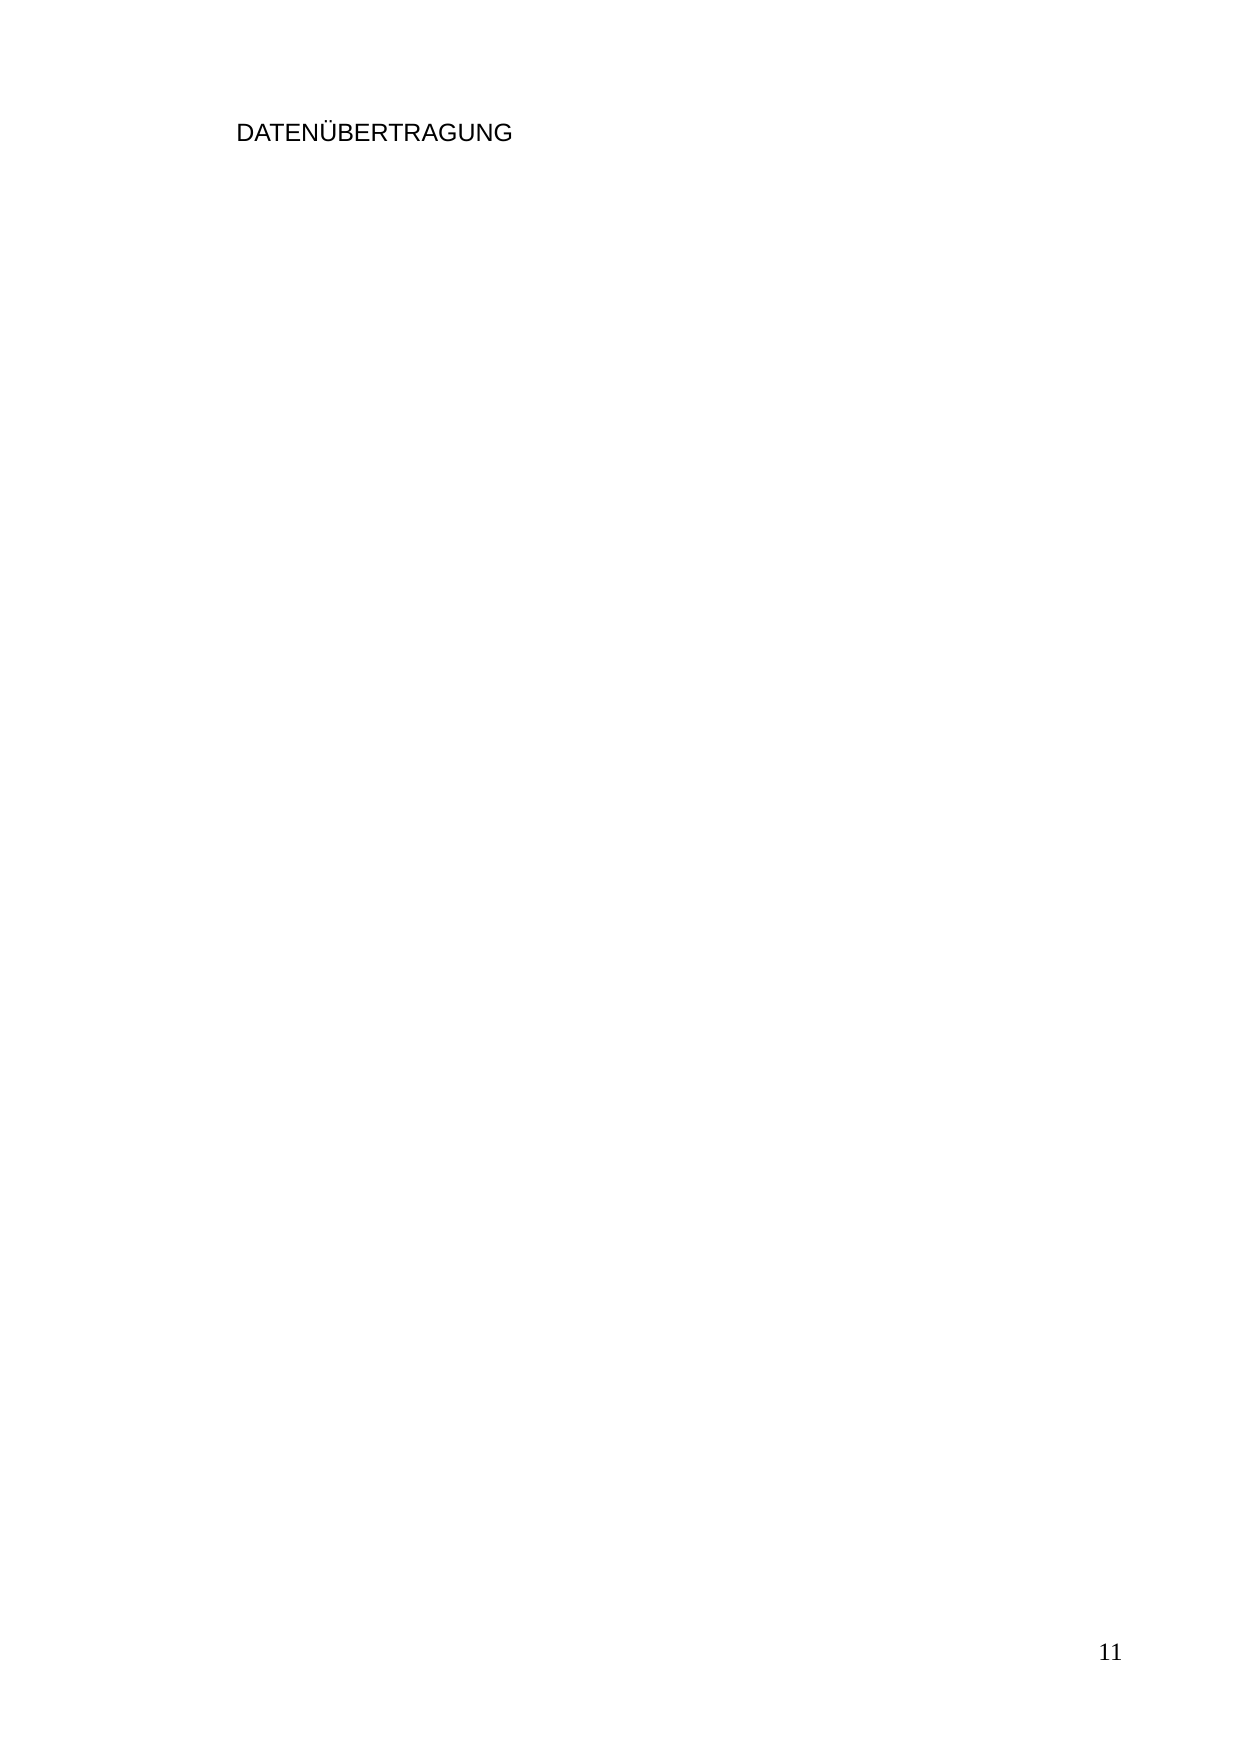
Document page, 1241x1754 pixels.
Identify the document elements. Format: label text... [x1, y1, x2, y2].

text DATENÜBERTRAGUNG [236, 118, 1122, 147]
